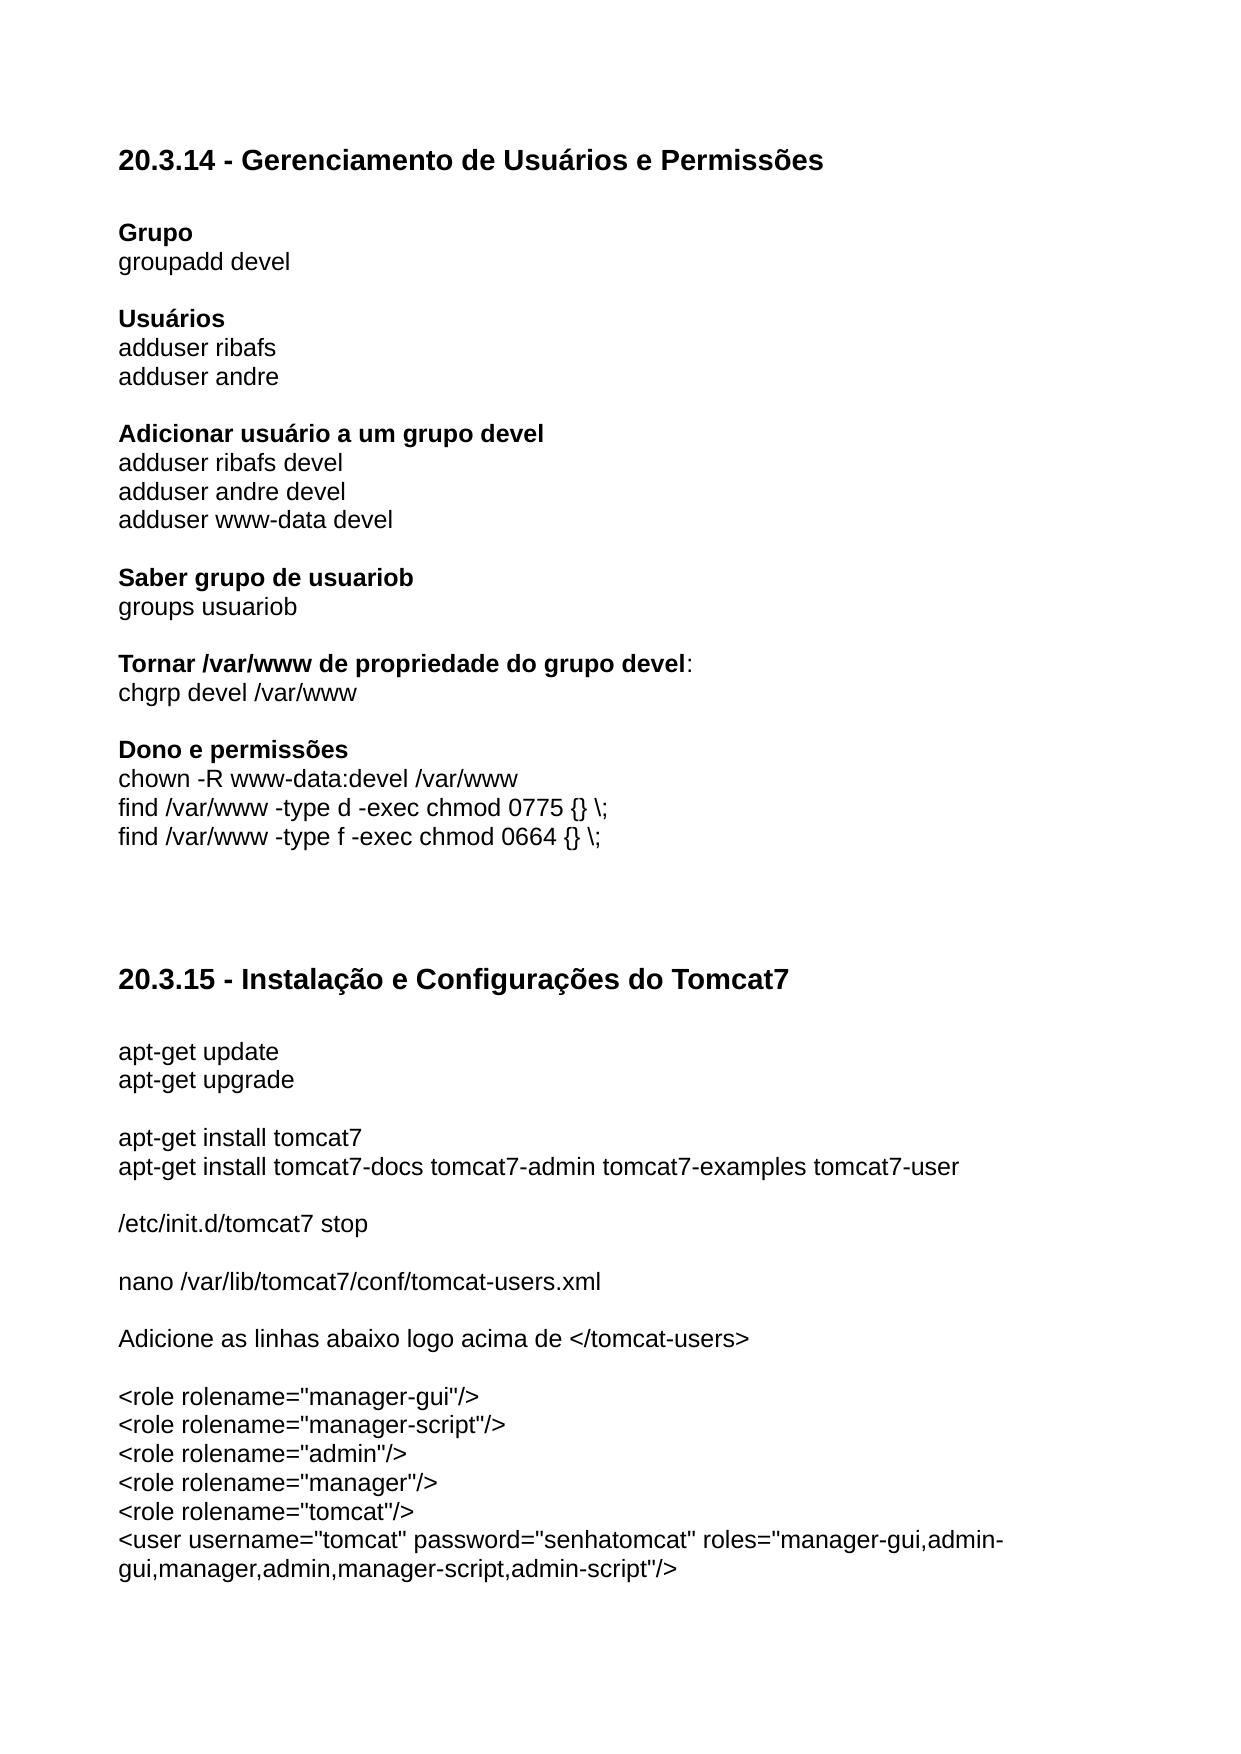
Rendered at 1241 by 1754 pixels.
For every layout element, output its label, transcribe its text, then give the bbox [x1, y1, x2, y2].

text adduser andre devel [118, 477, 1122, 505]
text groups usuariob [118, 592, 1122, 620]
text <role rolename="admin"/> [118, 1439, 1122, 1468]
text apt-get install tomcat7-docs tomcat7-admin tomcat7-examples tomcat7-user [118, 1151, 1122, 1180]
subtitle 20.3.14 - Gerenciamento de Usuários e Permissões [118, 143, 1122, 177]
text adduser ribafs devel [118, 448, 1122, 477]
text Adicionar usuário a um grupo devel [118, 419, 1122, 448]
text Adicione as linhas abaixo logo acima de </tomcat-users> [118, 1324, 1122, 1353]
text <role rolename="manager-script"/> [118, 1410, 1122, 1439]
text /etc/init.d/tomcat7 stop [118, 1209, 1122, 1238]
text apt-get upgrade [118, 1065, 1122, 1094]
text apt-get install tomcat7 [118, 1123, 1122, 1151]
text Grupo [118, 218, 1122, 247]
text Tornar /var/www de propriedade do grupo devel: [118, 649, 1122, 678]
text Usuários [118, 304, 1122, 333]
text find /var/www -type f -exec chmod 0664 {} \; [118, 822, 1122, 850]
text <role rolename="manager-gui"/> [118, 1381, 1122, 1410]
text apt-get update [118, 1036, 1122, 1065]
text <user username="tomcat" password="senhatomcat" roles="manager-gui,admin-gui,manager,admin,manager-script,admin-script"/> [118, 1525, 1122, 1583]
text chown -R www-data:devel /var/www [118, 764, 1122, 793]
text <role rolename="tomcat"/> [118, 1496, 1122, 1525]
text chgrp devel /var/www [118, 678, 1122, 707]
text <role rolename="manager"/> [118, 1468, 1122, 1496]
text find /var/www -type d -exec chmod 0775 {} \; [118, 793, 1122, 822]
subtitle 20.3.15 - Instalação e Configurações do Tomcat7 [118, 962, 1122, 995]
text adduser andre [118, 362, 1122, 390]
text groupadd devel [118, 247, 1122, 275]
text Dono e permissões [118, 735, 1122, 764]
text nano /var/lib/tomcat7/conf/tomcat-users.xml [118, 1266, 1122, 1295]
text Saber grupo de usuariob [118, 563, 1122, 592]
text adduser www-data devel [118, 505, 1122, 534]
text adduser ribafs [118, 333, 1122, 362]
